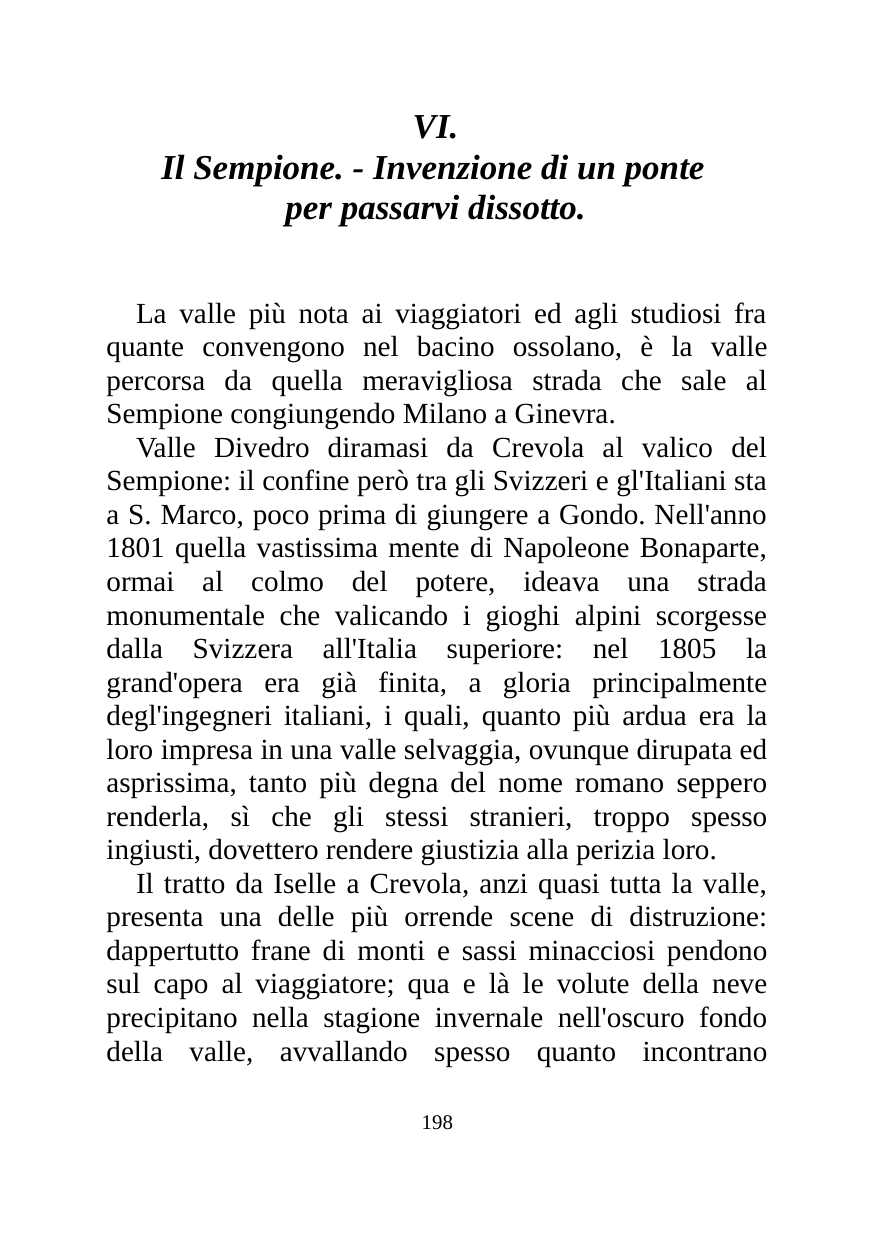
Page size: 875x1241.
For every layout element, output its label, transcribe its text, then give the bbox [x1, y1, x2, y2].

subtitle VI. Il Sempione. - Invenzione di un ponte per passarvi dissotto. [106, 106, 768, 227]
text Valle Divedro diramasi da Crevola al valico del Sempione: il confine però tra gli Svizzeri e gl'Italiani sta a S. Marco, poco prima di giungere a Gondo. Nell'anno 1801 quella vastissima mente di Napoleone Bonaparte, ormai al colmo del potere, ideava una strada monumentale che valicando i gioghi alpini scorgesse dalla Svizzera all'Italia superiore: nel 1805 la grand'opera era già finita, a gloria principalmente degl'ingegneri italiani, i quali, quanto più ardua era la loro impresa in una valle selvaggia, ovunque dirupata ed asprissima, tanto più degna del nome romano seppero renderla, sì che gli stessi stranieri, troppo spesso ingiusti, dovettero rendere giustizia alla perizia loro. [106, 430, 768, 866]
text La valle più nota ai viaggiatori ed agli studiosi fra quante convengono nel bacino ossolano, è la valle percorsa da quella meravigliosa strada che sale al Sempione congiungendo Milano a Ginevra. [106, 296, 768, 430]
text Il tratto da Iselle a Crevola, anzi quasi tutta la valle, presenta una delle più orrende scene di distruzione: dappertutto frane di monti e sassi minacciosi pendono sul capo al viaggiatore; qua e là le volute della neve precipitano nella stagione invernale nell'oscuro fondo della valle, avvallando spesso quanto incontrano [106, 866, 768, 1067]
